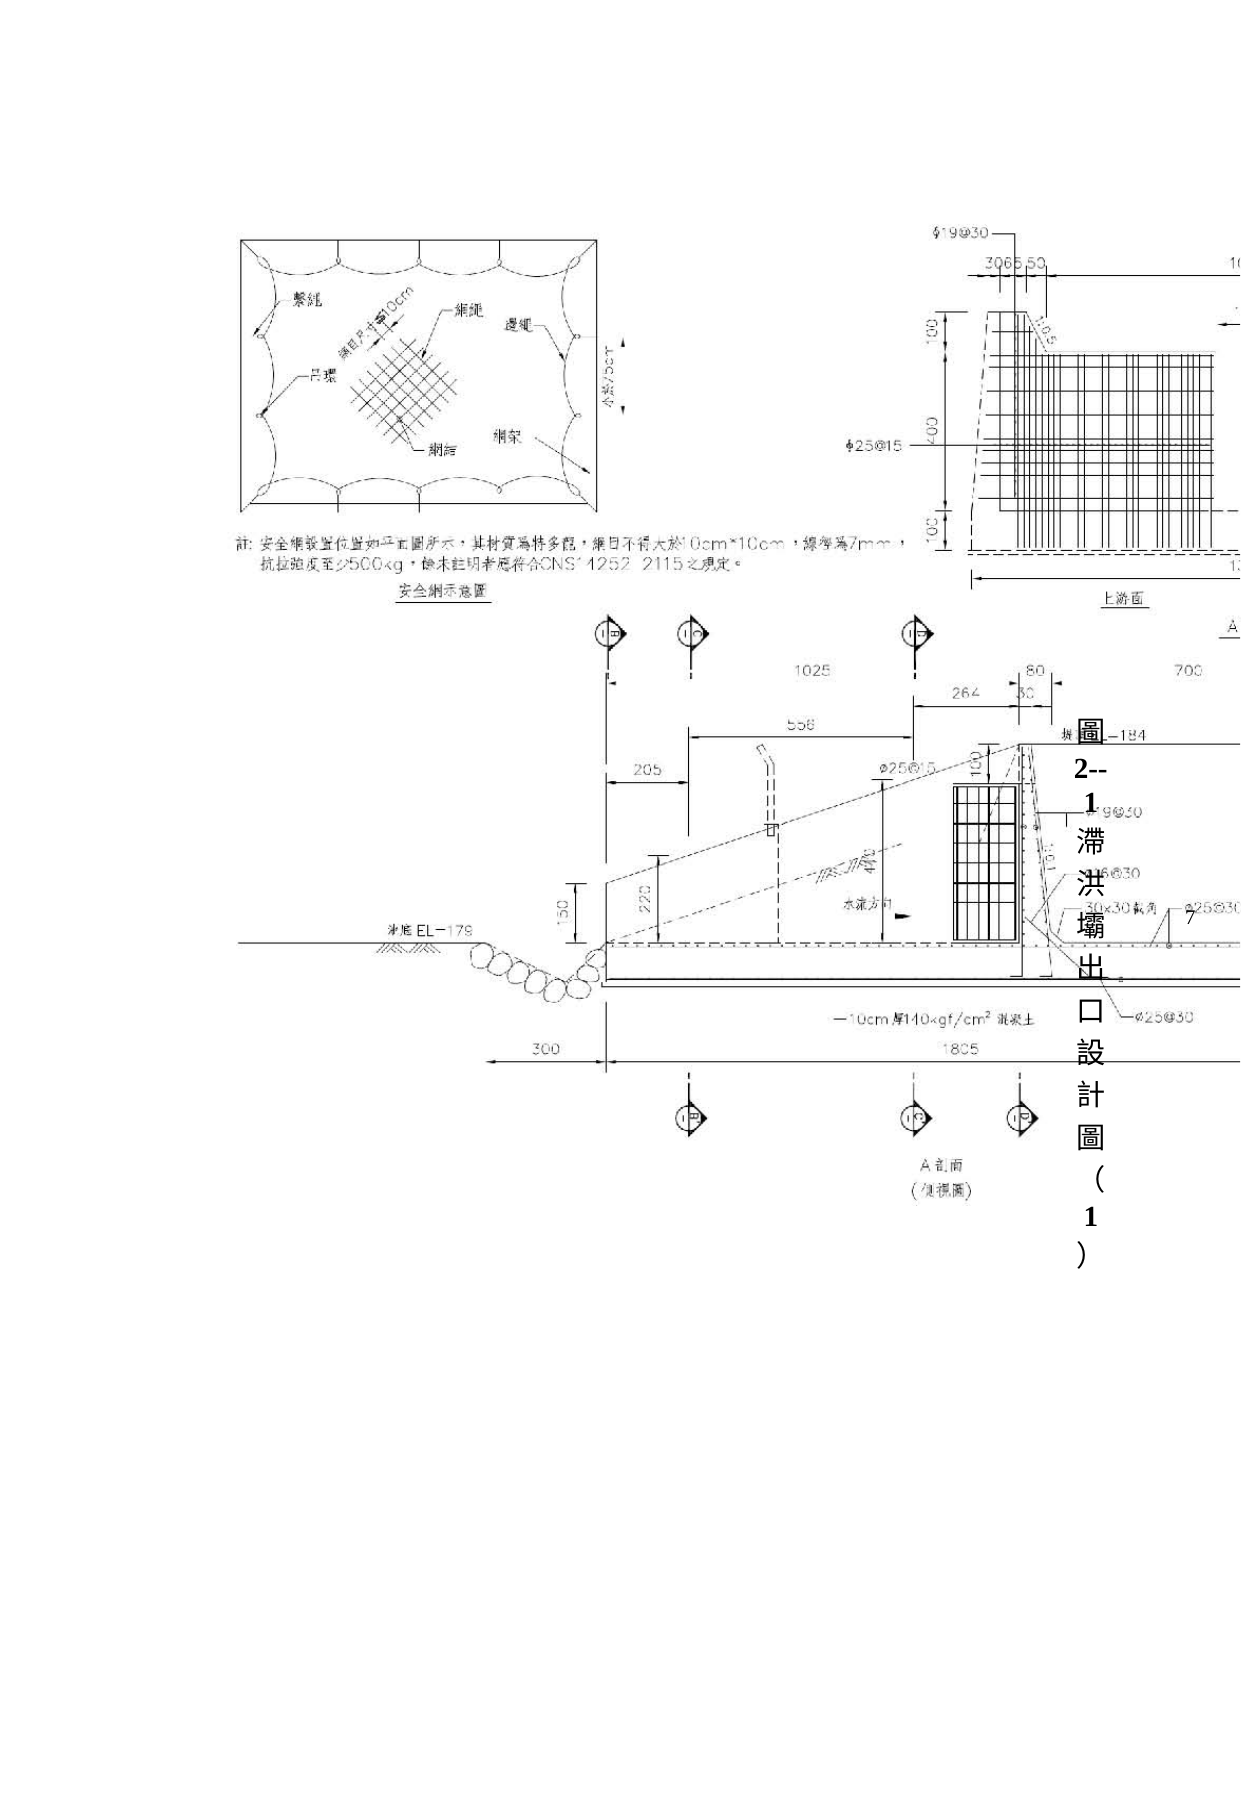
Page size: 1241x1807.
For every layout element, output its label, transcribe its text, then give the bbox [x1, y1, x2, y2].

text 圖 2--1滯洪壩出口設計圖（1） [1071, 709, 1110, 1275]
picture [177, 199, 1241, 1206]
text 7 [1145, 905, 1240, 929]
